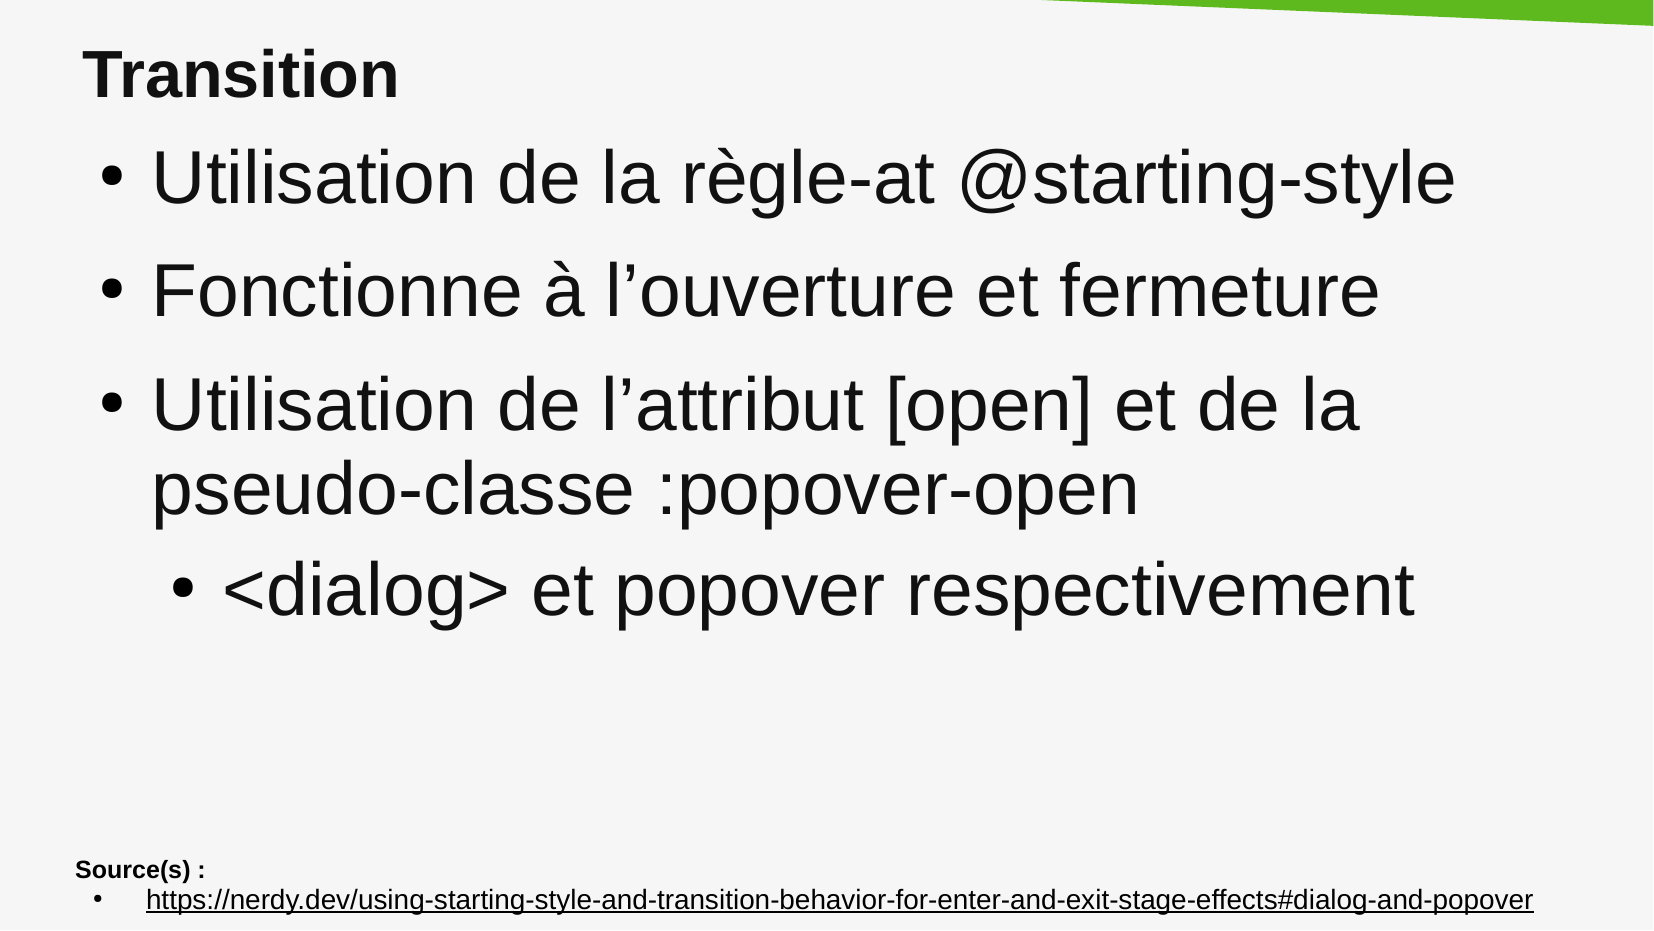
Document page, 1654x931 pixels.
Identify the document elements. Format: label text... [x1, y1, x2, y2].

title Transition [82, 37, 1571, 114]
text_box Source(s) : https://nerdy.dev/using-starting-style-and-transition-behavior-for-enter-and-exit-stage-effects#dialog-and-popover [60, 809, 1595, 923]
text_box [1041, 0, 1654, 26]
list Utilisation de la règle-at @starting-style Fonctionne à l’ouverture et fermeture Utilisation de l’attribut [open] et de la pseudo-classe :popover-open <dialog> et popover respectivement [80, 135, 1620, 680]
